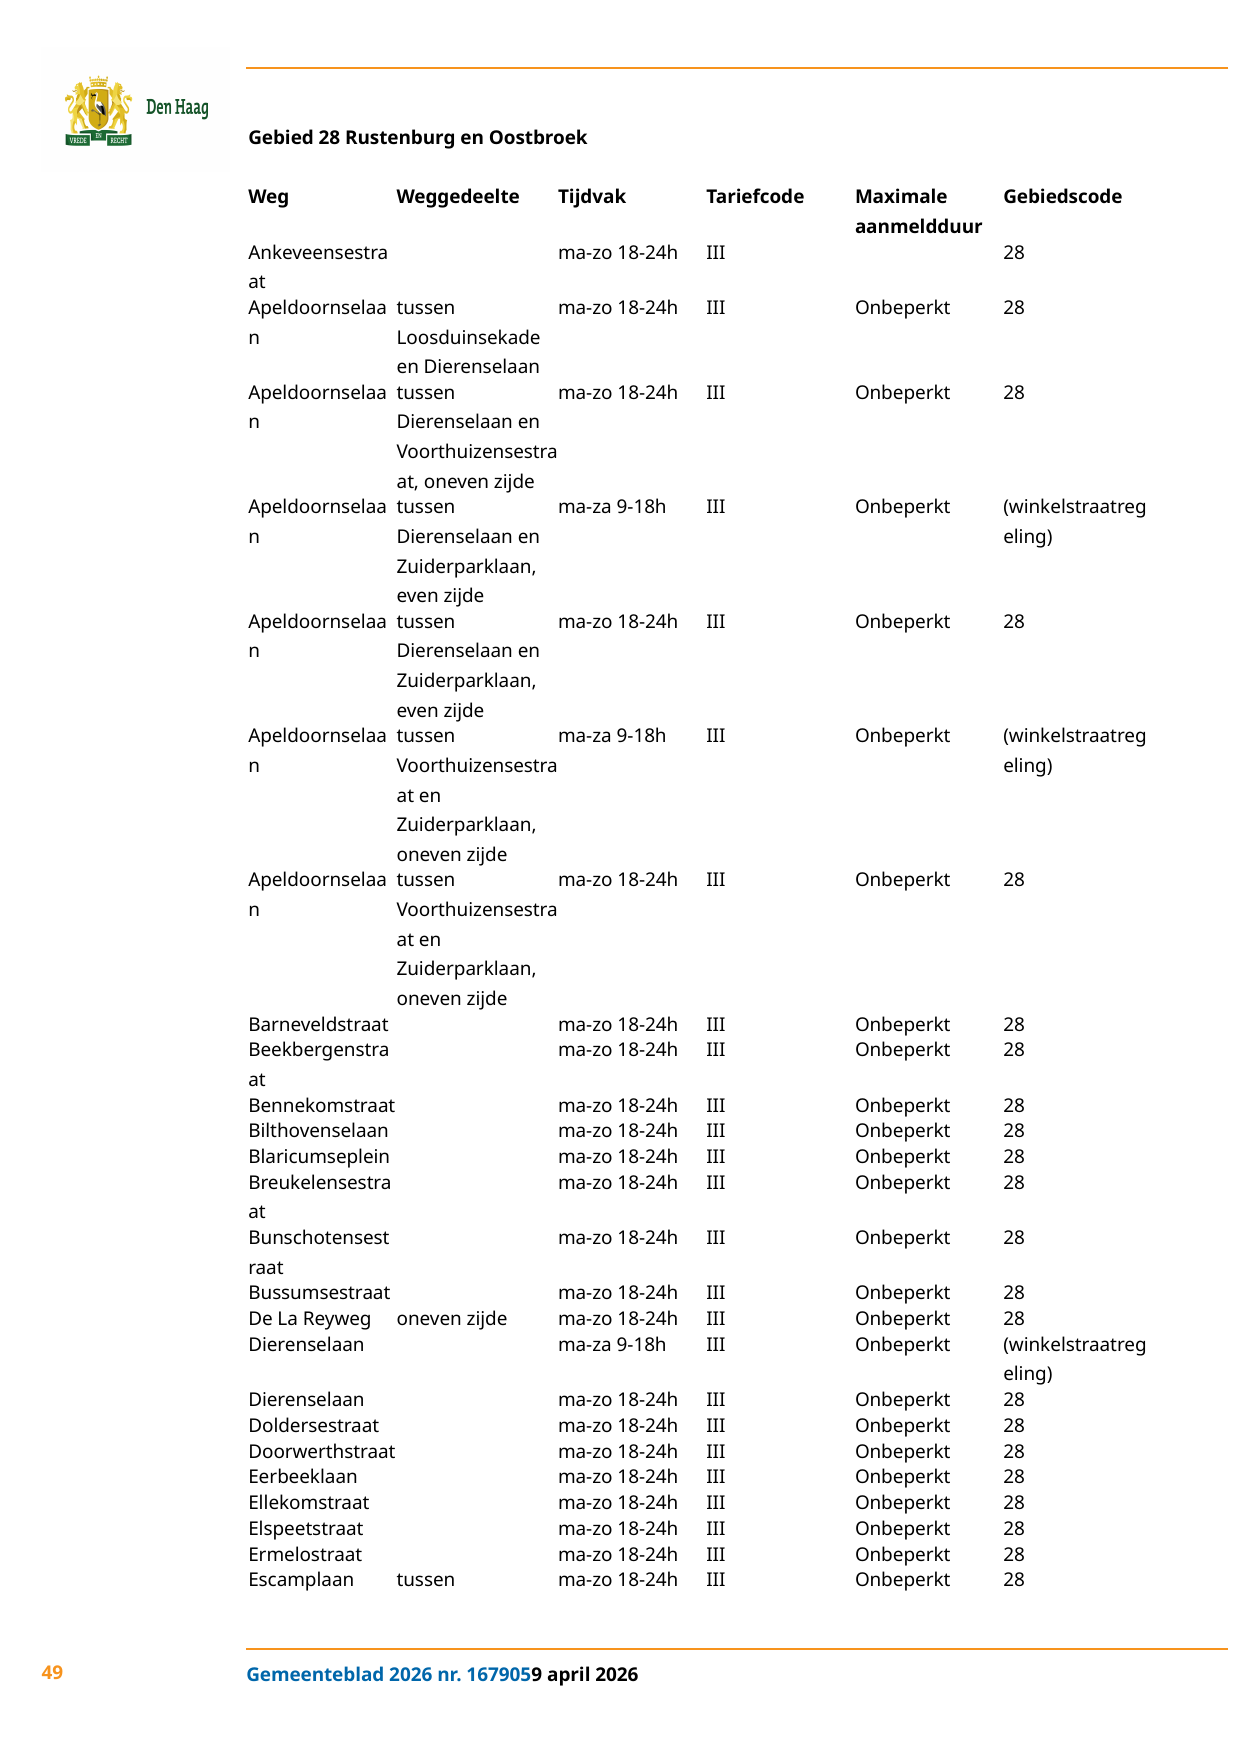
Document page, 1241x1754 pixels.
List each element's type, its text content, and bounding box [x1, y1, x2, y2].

table_cell Onbeperkt [855, 1331, 1003, 1386]
table_cell Apeldoornselaan [248, 867, 396, 1011]
table_cell Beekbergenstraat [248, 1036, 396, 1092]
table_cell (winkelstraatregeling) [1003, 1331, 1152, 1386]
table_cell [396, 1011, 558, 1036]
table_cell ma-zo 18-24h [558, 867, 706, 1011]
table_cell III [706, 723, 855, 867]
table_cell [396, 1489, 558, 1515]
table_cell Escamplaan [248, 1566, 396, 1592]
table_cell Onbeperkt [855, 294, 1003, 379]
table_cell III [706, 1489, 855, 1515]
table_cell 28 [1003, 1386, 1152, 1412]
table_cell III [706, 1280, 855, 1305]
table_cell Onbeperkt [855, 1118, 1003, 1143]
table_cell ma-za 9-18h [558, 494, 706, 608]
table_cell 28 [1003, 1566, 1152, 1592]
table_cell 28 [1003, 1036, 1152, 1092]
table_cell ma-zo 18-24h [558, 1412, 706, 1438]
table_cell III [706, 1566, 855, 1592]
table_cell [396, 1143, 558, 1169]
table_cell Onbeperkt [855, 1541, 1003, 1566]
table_cell tussen Voorthuizensestraat en Zuiderparklaan, oneven zijde [396, 867, 558, 1011]
table_cell (winkelstraatregeling) [1003, 494, 1152, 608]
table_cell ma-zo 18-24h [558, 1092, 706, 1117]
table_cell 28 [1003, 1438, 1152, 1463]
table_cell 28 [1003, 1412, 1152, 1438]
table_cell ma-zo 18-24h [558, 1515, 706, 1541]
table_cell Onbeperkt [855, 1386, 1003, 1412]
table_cell III [706, 1541, 855, 1566]
table_cell ma-zo 18-24h [558, 379, 706, 494]
table_cell Apeldoornselaan [248, 294, 396, 379]
table_cell 28 [1003, 1143, 1152, 1169]
table_cell Onbeperkt [855, 1412, 1003, 1438]
table_cell ma-zo 18-24h [558, 1118, 706, 1143]
table_cell 28 [1003, 294, 1152, 379]
table_cell Doldersestraat [248, 1412, 396, 1438]
table_cell III [706, 1386, 855, 1412]
table_cell III [706, 1464, 855, 1489]
table_cell (winkelstraatregeling) [1003, 723, 1152, 867]
table_cell Apeldoornselaan [248, 379, 396, 494]
picture [41, 47, 231, 172]
table_cell III [706, 1011, 855, 1036]
table_cell Onbeperkt [855, 1566, 1003, 1592]
table_cell [396, 1118, 558, 1143]
table_cell III [706, 1438, 855, 1463]
table_cell ma-zo 18-24h [558, 1386, 706, 1412]
table_cell 28 [1003, 1464, 1152, 1489]
table_cell ma-zo 18-24h [558, 1036, 706, 1092]
table_cell 28 [1003, 867, 1152, 1011]
table_cell ma-za 9-18h [558, 723, 706, 867]
table_cell 28 [1003, 239, 1152, 294]
table_cell ma-zo 18-24h [558, 1566, 706, 1592]
table_cell Bunschotensestraat [248, 1224, 396, 1279]
table_cell Onbeperkt [855, 723, 1003, 867]
table_header Weg [248, 184, 396, 239]
table_cell Blaricumseplein [248, 1143, 396, 1169]
table_cell [396, 1464, 558, 1489]
table_cell [396, 1280, 558, 1305]
table_header Tariefcode [706, 184, 855, 239]
table_cell Onbeperkt [855, 1224, 1003, 1279]
table_cell 28 [1003, 1280, 1152, 1305]
table_cell De La Reyweg [248, 1305, 396, 1331]
table_cell III [706, 1169, 855, 1224]
table_cell [396, 1169, 558, 1224]
table_cell 28 [1003, 1224, 1152, 1279]
table_cell Onbeperkt [855, 867, 1003, 1011]
table_cell tussen Loosduinsekade en Dierenselaan [396, 294, 558, 379]
table_cell Onbeperkt [855, 1092, 1003, 1117]
table_cell [396, 1438, 558, 1463]
table_cell 28 [1003, 1011, 1152, 1036]
table_cell Elspeetstraat [248, 1515, 396, 1541]
table_cell Barneveldstraat [248, 1011, 396, 1036]
table_header Weggedeelte [396, 184, 558, 239]
table_cell III [706, 867, 855, 1011]
table_cell III [706, 608, 855, 723]
table_cell ma-zo 18-24h [558, 1438, 706, 1463]
table_cell Onbeperkt [855, 1305, 1003, 1331]
table_cell Dierenselaan [248, 1331, 396, 1386]
table_cell III [706, 1515, 855, 1541]
table_cell Onbeperkt [855, 1438, 1003, 1463]
table_cell Onbeperkt [855, 1280, 1003, 1305]
table_cell oneven zijde [396, 1305, 558, 1331]
table_cell ma-zo 18-24h [558, 294, 706, 379]
text Gebied 28 Rustenburg en Oostbroek [248, 124, 1152, 150]
table_cell ma-zo 18-24h [558, 1464, 706, 1489]
table_cell Apeldoornselaan [248, 494, 396, 608]
table_cell 28 [1003, 1118, 1152, 1143]
table_cell Onbeperkt [855, 608, 1003, 723]
table_cell Bussumsestraat [248, 1280, 396, 1305]
table_cell ma-zo 18-24h [558, 1280, 706, 1305]
table_cell Apeldoornselaan [248, 608, 396, 723]
table_cell III [706, 379, 855, 494]
table_cell III [706, 1331, 855, 1386]
table_cell Doorwerthstraat [248, 1438, 396, 1463]
table_cell III [706, 239, 855, 294]
table_cell [396, 1386, 558, 1412]
table_cell Eerbeeklaan [248, 1464, 396, 1489]
table_cell tussen Dierenselaan en Voorthuizensestraat, oneven zijde [396, 379, 558, 494]
table_cell Ankeveensestraat [248, 239, 396, 294]
table_cell [396, 1541, 558, 1566]
table_cell ma-zo 18-24h [558, 1143, 706, 1169]
table_cell III [706, 1412, 855, 1438]
table_cell Ellekomstraat [248, 1489, 396, 1515]
table_cell Onbeperkt [855, 1489, 1003, 1515]
table_cell ma-zo 18-24h [558, 1489, 706, 1515]
table_cell ma-zo 18-24h [558, 1305, 706, 1331]
table_cell III [706, 1143, 855, 1169]
table_cell [396, 1092, 558, 1117]
table_cell tussen Dierenselaan en Zuiderparklaan, even zijde [396, 608, 558, 723]
table_cell Breukelensestraat [248, 1169, 396, 1224]
table_cell Onbeperkt [855, 1515, 1003, 1541]
table_cell [396, 1515, 558, 1541]
table_cell ma-zo 18-24h [558, 239, 706, 294]
table_cell 28 [1003, 1489, 1152, 1515]
table_cell 28 [1003, 1169, 1152, 1224]
table_cell Onbeperkt [855, 379, 1003, 494]
table_cell Bilthovenselaan [248, 1118, 396, 1143]
table_cell III [706, 1305, 855, 1331]
table_cell III [706, 1224, 855, 1279]
table_cell III [706, 1036, 855, 1092]
table_cell ma-zo 18-24h [558, 1541, 706, 1566]
table_cell 28 [1003, 1305, 1152, 1331]
table_cell 28 [1003, 608, 1152, 723]
table_cell ma-zo 18-24h [558, 1224, 706, 1279]
table_cell Onbeperkt [855, 1036, 1003, 1092]
table_cell tussen Dierenselaan en Zuiderparklaan, even zijde [396, 494, 558, 608]
table_cell III [706, 1118, 855, 1143]
table_cell Onbeperkt [855, 1169, 1003, 1224]
table_header Maximale aanmeldduur [855, 184, 1003, 239]
table_cell [396, 1412, 558, 1438]
table_cell III [706, 1092, 855, 1117]
table_cell ma-zo 18-24h [558, 1169, 706, 1224]
table_cell III [706, 494, 855, 608]
table_cell [855, 239, 1003, 294]
table_cell 28 [1003, 1092, 1152, 1117]
table_cell ma-zo 18-24h [558, 608, 706, 723]
table_cell Onbeperkt [855, 1464, 1003, 1489]
table_cell tussen [396, 1566, 558, 1592]
table_cell Onbeperkt [855, 494, 1003, 608]
table_cell [396, 1224, 558, 1279]
table_header Tijdvak [558, 184, 706, 239]
table_cell 28 [1003, 379, 1152, 494]
table_cell 28 [1003, 1515, 1152, 1541]
table_cell ma-zo 18-24h [558, 1011, 706, 1036]
table_cell ma-za 9-18h [558, 1331, 706, 1386]
table_cell [396, 1331, 558, 1386]
table_cell Onbeperkt [855, 1143, 1003, 1169]
table_cell tussen Voorthuizensestraat en Zuiderparklaan, oneven zijde [396, 723, 558, 867]
table_cell Apeldoornselaan [248, 723, 396, 867]
table_cell Dierenselaan [248, 1386, 396, 1412]
table_cell [396, 1036, 558, 1092]
table_cell [396, 239, 558, 294]
table_header Gebiedscode [1003, 184, 1152, 239]
table_cell Ermelostraat [248, 1541, 396, 1566]
table_cell 28 [1003, 1541, 1152, 1566]
table_cell III [706, 294, 855, 379]
table_cell Bennekomstraat [248, 1092, 396, 1117]
table_cell Onbeperkt [855, 1011, 1003, 1036]
